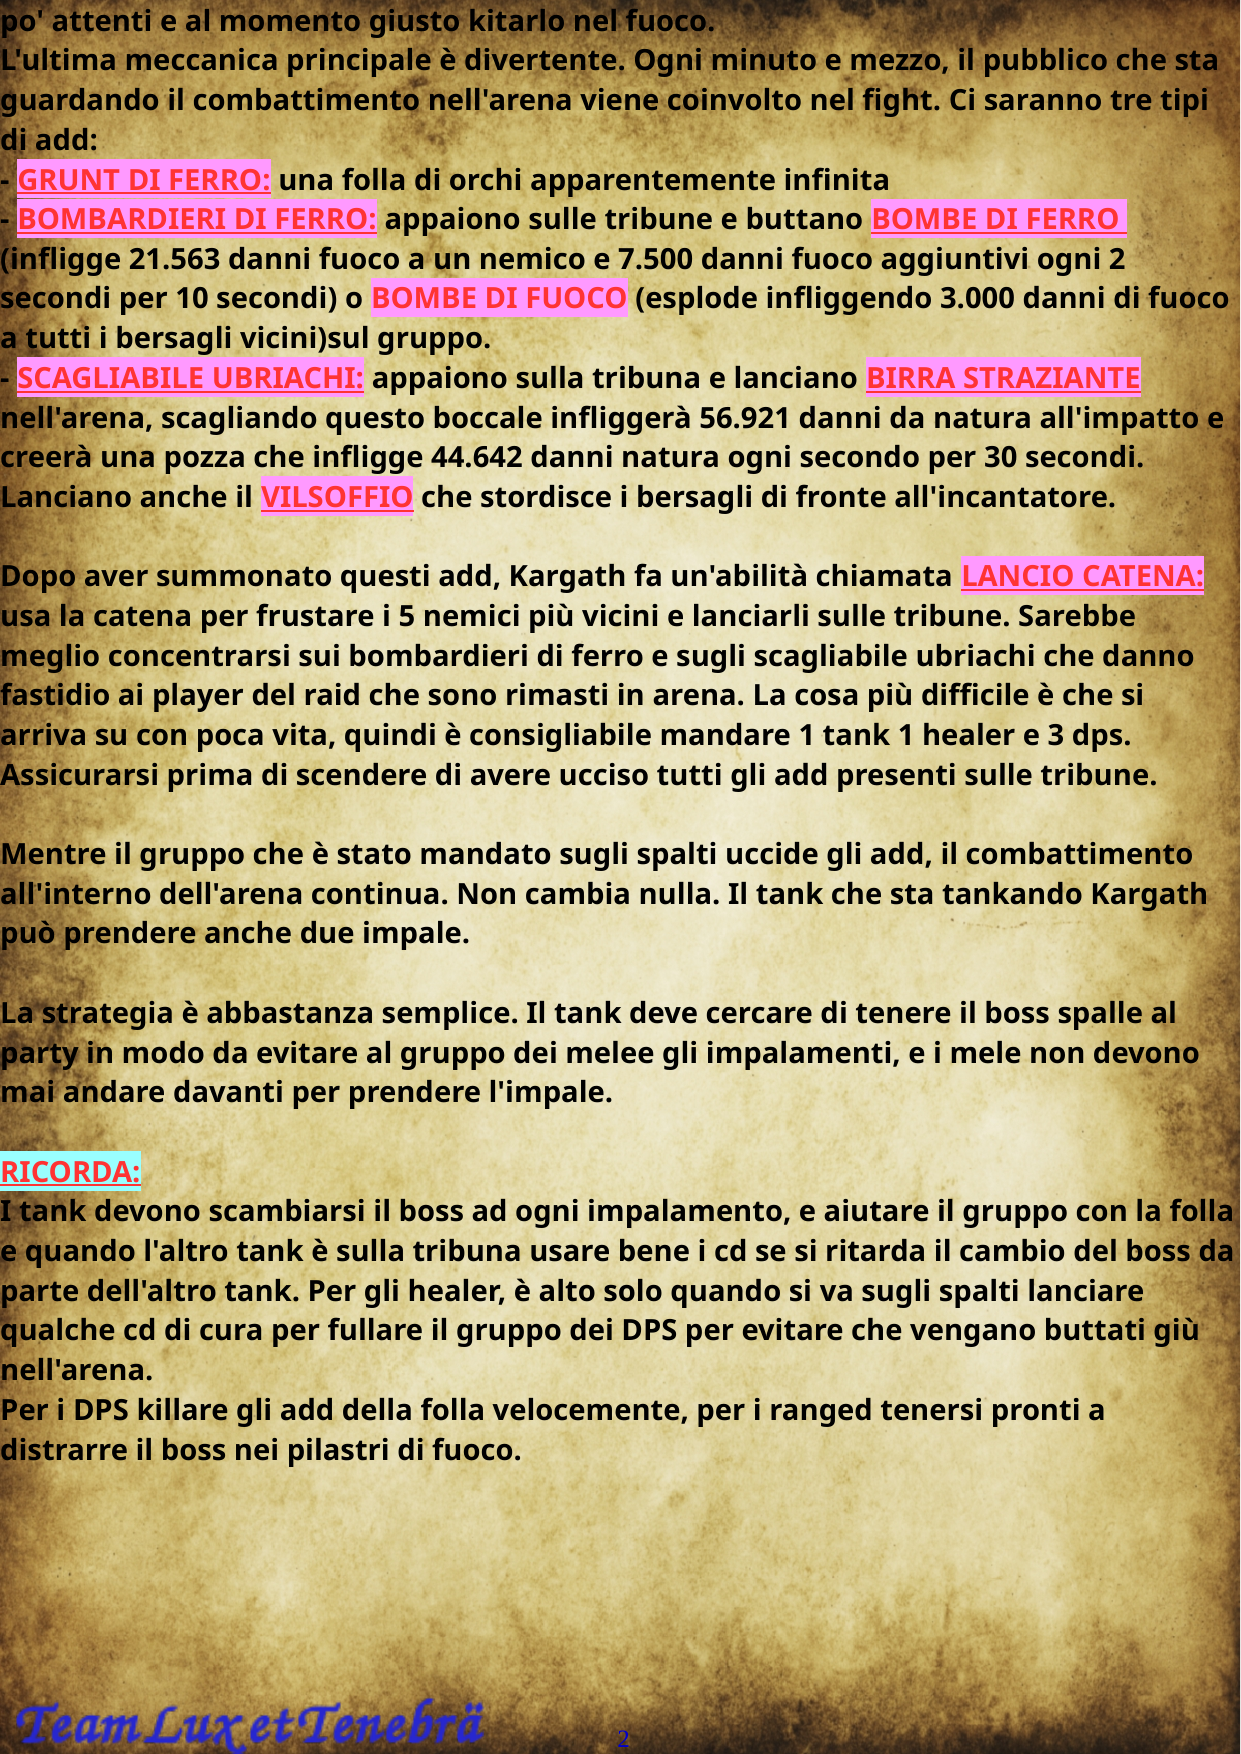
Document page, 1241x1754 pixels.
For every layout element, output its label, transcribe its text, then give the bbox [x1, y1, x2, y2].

text Lanciano anche il VILSOFFIO che stordisce i bersagli di fronte all'incantatore. [0, 476, 1240, 516]
text La strategia è abbastanza semplice. Il tank deve cercare di tenere il boss spalle al party in modo da evitare al gruppo dei melee gli impalamenti, e i mele non devono mai andare davanti per prendere l'impale. [0, 992, 1240, 1111]
text Mentre il gruppo che è stato mandato sugli spalti uccide gli add, il combattimento all'interno dell'arena continua. Non cambia nulla. Il tank che sta tankando Kargath può prendere anche due impale. [0, 833, 1240, 952]
text - BOMBARDIERI DI FERRO: appaiono sulle tribune e buttano BOMBE DI FERRO (infligge 21.563 danni fuoco a un nemico e 7.500 danni fuoco aggiuntivi ogni 2 secondi per 10 secondi) o BOMBE DI FUOCO (esplode infliggendo 3.000 danni di fuoco a tutti i bersagli vicini)sul gruppo. [0, 198, 1240, 357]
picture [0, 0, 1241, 1754]
text po' attenti e al momento giusto kitarlo nel fuoco. [0, 0, 1240, 40]
text I tank devono scambiarsi il boss ad ogni impalamento, e aiutare il gruppo con la folla e quando l'altro tank è sulla tribuna usare bene i cd se si ritarda il cambio del boss da parte dell'altro tank. Per gli healer, è alto solo quando si va sugli spalti lanciare qualche cd di cura per fullare il gruppo dei DPS per evitare che vengano buttati giù nell'arena. [0, 1191, 1240, 1389]
text L'ultima meccanica principale è divertente. Ogni minuto e mezzo, il pubblico che sta guardando il combattimento nell'arena viene coinvolto nel fight. Ci saranno tre tipi di add: [0, 40, 1240, 159]
text - SCAGLIABILE UBRIACHI: appaiono sulla tribuna e lanciano BIRRA STRAZIANTE nell'arena, scagliando questo boccale infliggerà 56.921 danni da natura all'impatto e creerà una pozza che infligge 44.642 danni natura ogni secondo per 30 secondi. [0, 357, 1240, 476]
text - GRUNT DI FERRO: una folla di orchi apparentemente infinita [0, 159, 1240, 198]
text Dopo aver summonato questi add, Kargath fa un'abilità chiamata LANCIO CATENA: usa la catena per frustare i 5 nemici più vicini e lanciarli sulle tribune. Sarebbe meglio concentrarsi sui bombardieri di ferro e sugli scagliabile ubriachi che danno fastidio ai player del raid che sono rimasti in arena. La cosa più difficile è che si arriva su con poca vita, quindi è consigliabile mandare 1 tank 1 healer e 3 dps. Assicurarsi prima di scendere di avere ucciso tutti gli add presenti sulle tribune. [0, 556, 1240, 794]
text RICORDA: [0, 1151, 1240, 1191]
text Per i DPS killare gli add della folla velocemente, per i ranged tenersi pronti a distrarre il boss nei pilastri di fuoco. [0, 1389, 1240, 1468]
